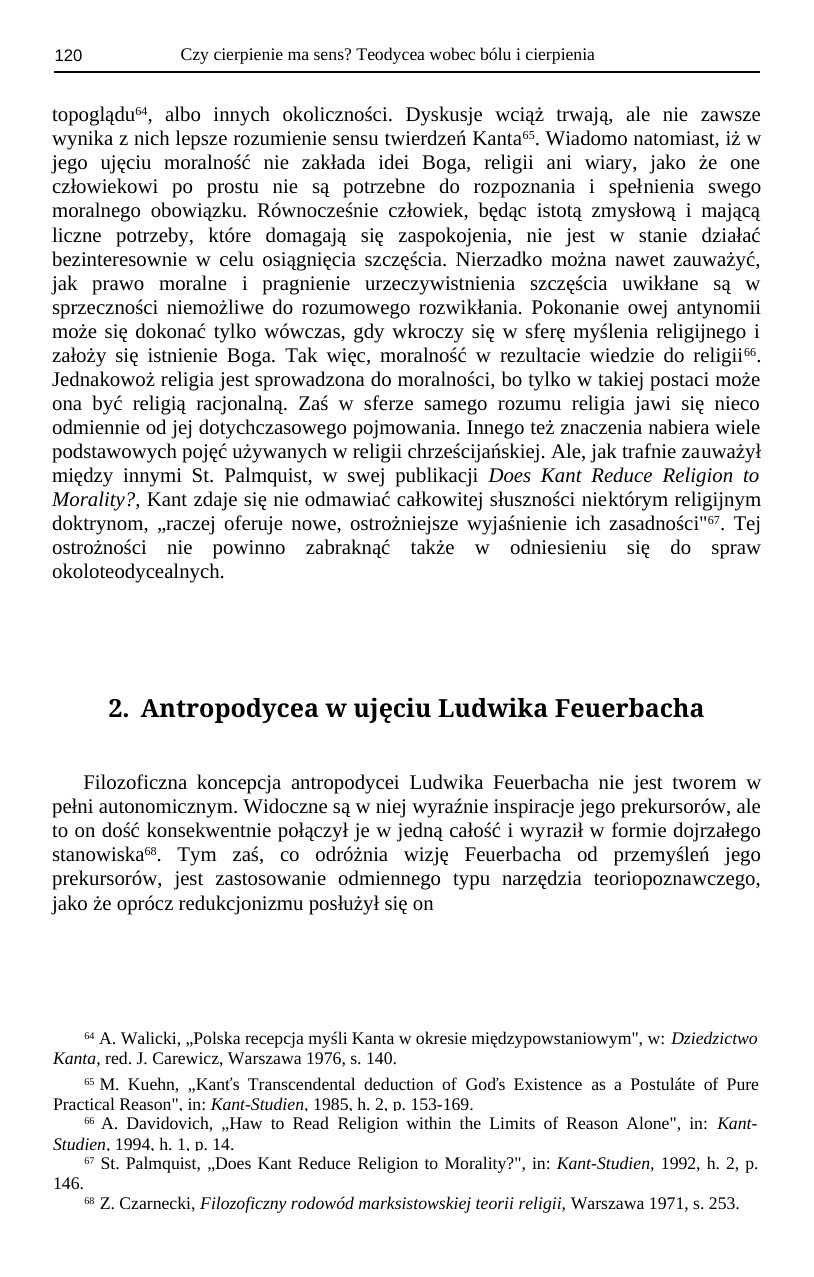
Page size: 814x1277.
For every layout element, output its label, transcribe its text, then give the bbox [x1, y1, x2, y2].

text 65 M. Kuehn, „Kanťs Transcendental deduction of Goďs Existence as a Postuláte of Pure Practical Reason", in: Kant-Studien, 1985, h. 2, p. 153-169. [53, 1074, 759, 1111]
text Czy cierpienie ma sens? Teodycea wobec bólu i cierpienia [180, 44, 633, 64]
text 68 Z. Czarnecki, Filozoficzny rodowód marksistowskiej teorii religii, Warszawa 1971, s. 253. [53, 1193, 759, 1213]
text 120 [54, 46, 88, 65]
text 64 A. Walicki, „Polska recepcja myśli Kanta w okresie międzypowstaniowym", w: Dziedzic­two Kanta, red. J. Carewicz, Warszawa 1976, s. 140. [53, 1028, 759, 1068]
text topoglądu64, albo innych okoliczności. Dyskusje wciąż trwają, ale nie zawsze wynika z nich lepsze rozumienie sensu twierdzeń Kanta65. Wiadomo nato­miast, iż w jego ujęciu moralność nie zakłada idei Boga, religii ani wiary, jako że one człowiekowi po prostu nie są potrzebne do rozpoznania i speł­nienia swego moralnego obowiązku. Równocześnie człowiek, będąc istotą zmysłową i mającą liczne potrzeby, które domagają się zaspokojenia, nie jest w stanie działać bezinteresownie w celu osiągnięcia szczęścia. Nierzadko można nawet zauważyć, jak prawo moralne i pragnienie urzeczywistnienia szczęścia uwikłane są w sprzeczności niemożliwe do rozumowego rozwi­kłania. Pokonanie owej antynomii może się dokonać tylko wówczas, gdy wkroczy się w sferę myślenia religijnego i założy się istnienie Boga. Tak więc, moralność w rezultacie wiedzie do religii66. Jednakowoż religia jest sprowadzona do moralności, bo tylko w takiej postaci może ona być religią racjonalną. Zaś w sferze samego rozumu religia jawi się nieco odmiennie od jej dotychczasowego pojmowania. Innego też znaczenia nabiera wiele pod­stawowych pojęć używanych w religii chrześcijańskiej. Ale, jak trafnie za­uważył między innymi St. Palmquist, w swej publikacji Does Kant Reduce Religion to Morality?, Kant zdaje się nie odmawiać całkowitej słuszności nie­którym religijnym doktrynom, „raczej oferuje nowe, ostrożniejsze wyjaśnie­nie ich zasadności"67. Tej ostrożności nie powinno zabraknąć także w odnie­sieniu się do spraw okoloteodycealnych. [52, 102, 761, 583]
text 67 St. Palmquist, „Does Kant Reduce Religion to Morality?", in: Kant-Studien, 1992, h. 2, p. 146. [53, 1153, 759, 1191]
subtitle 2. Antropodycea w ujęciu Ludwika Feuerbacha [52, 698, 761, 722]
text 66 A. Davidovich, „Haw to Read Religion within the Limits of Reason Alone", in: Kant- Studien, 1994, h. 1, p. 14. [53, 1113, 759, 1151]
text Filozoficzna koncepcja antropodycei Ludwika Feuerbacha nie jest two­rem w pełni autonomicznym. Widoczne są w niej wyraźnie inspiracje jego prekursorów, ale to on dość konsekwentnie połączył je w jedną całość i wy­raził w formie dojrzałego stanowiska68. Tym zaś, co odróżnia wizję Feuerba­cha od przemyśleń jego prekursorów, jest zastosowanie odmiennego typu narzędzia teoriopoznawczego, jako że oprócz redukcjonizmu posłużył się on [52, 770, 761, 914]
